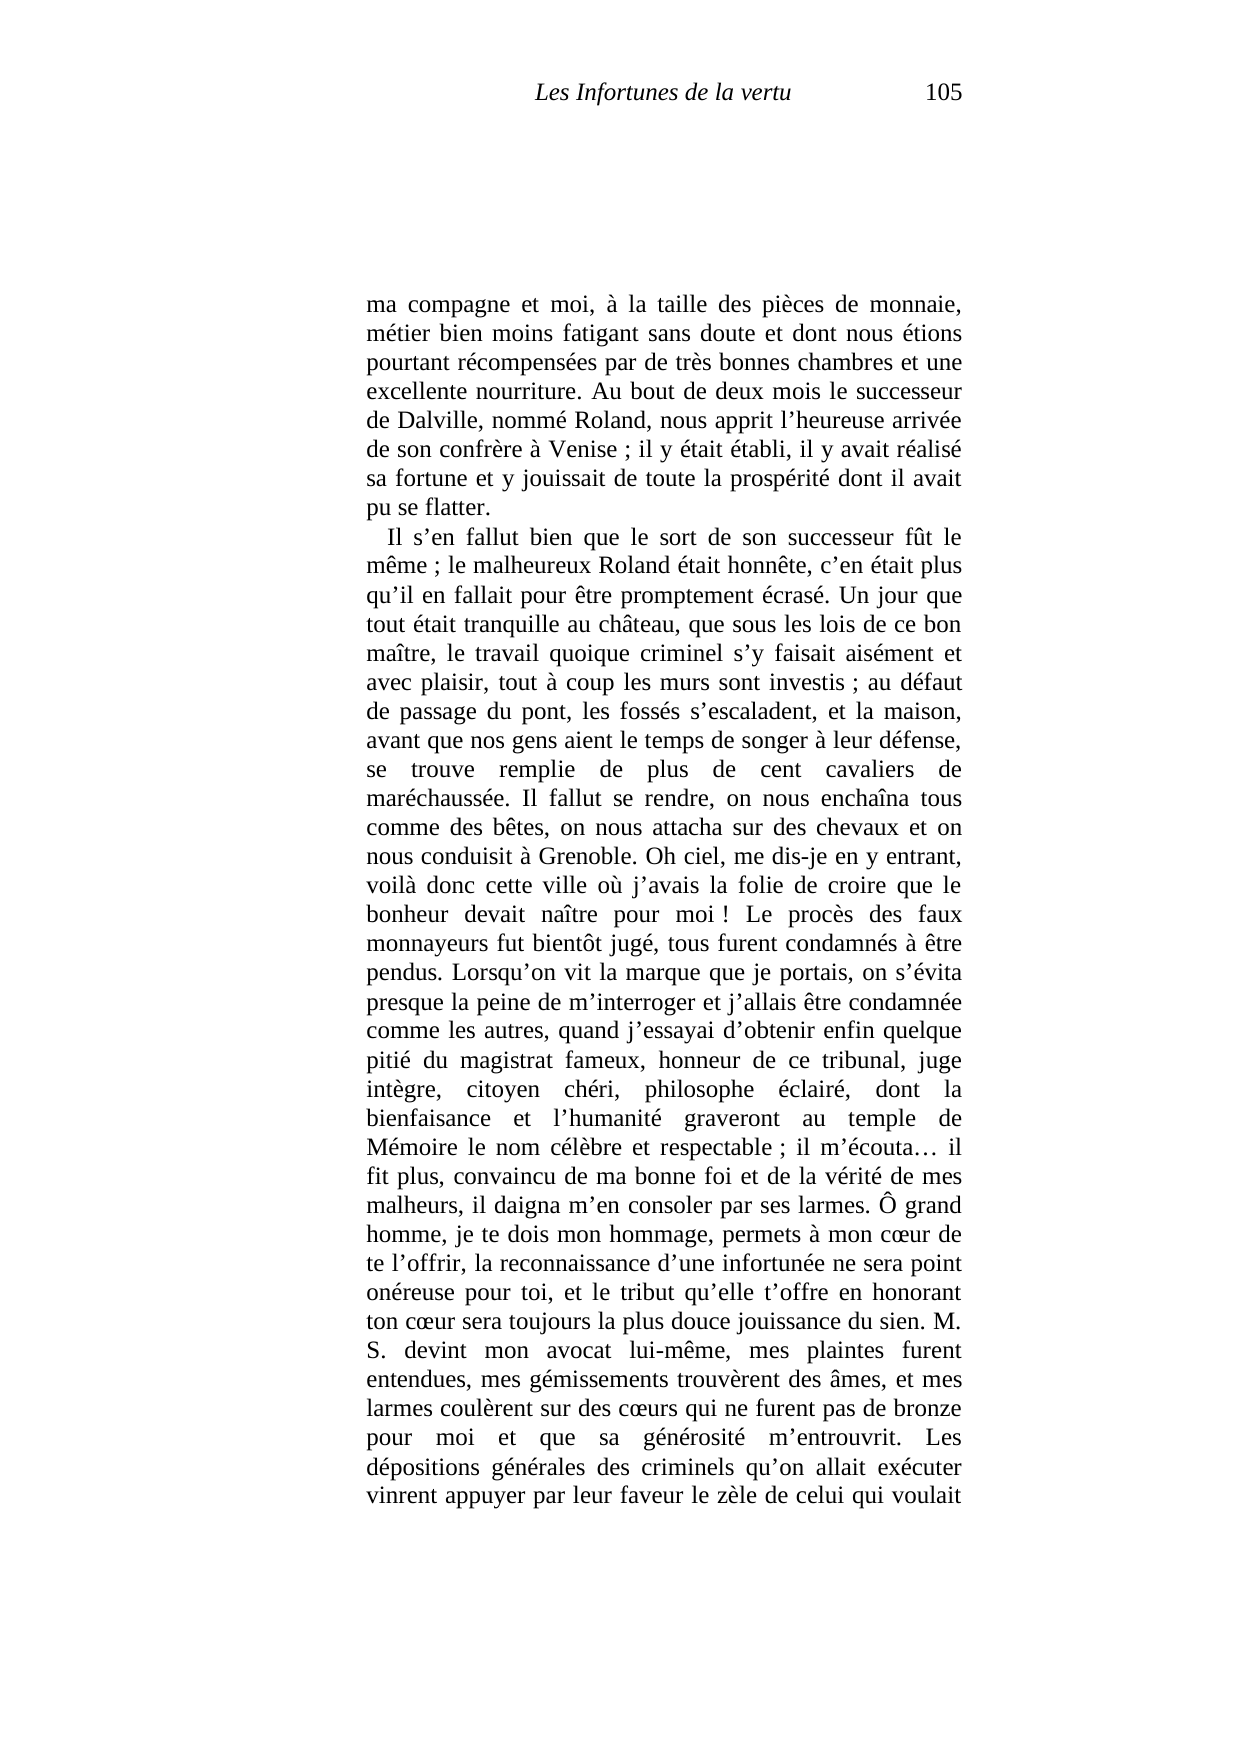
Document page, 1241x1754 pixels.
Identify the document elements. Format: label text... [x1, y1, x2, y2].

text Il s’en fallut bien que le sort de son successeur fût le même ; le malheureux Roland était honnête, c’en était plus qu’il en fallait pour être promptement écrasé. Un jour que tout était tranquille au château, que sous les lois de ce bon maître, le travail quoique criminel s’y faisait aisément et avec plaisir, tout à coup les murs sont investis ; au défaut de passage du pont, les fossés s’escaladent, et la maison, avant que nos gens aient le temps de songer à leur défense, se trouve remplie de plus de cent cavaliers de maréchaussée. Il fallut se rendre, on nous enchaîna tous comme des bêtes, on nous attacha sur des chevaux et on nous conduisit à Grenoble. Oh ciel, me dis-je en y entrant, voilà donc cette ville où j’avais la folie de croire que le bonheur devait naître pour moi ! Le procès des faux monnayeurs fut bientôt jugé, tous furent condamnés à être pendus. Lorsqu’on vit la marque que je portais, on s’évita presque la peine de m’interroger et j’allais être condamnée comme les autres, quand j’essayai d’obtenir enfin quelque pitié du magistrat fameux, honneur de ce tribunal, juge intègre, citoyen chéri, philosophe éclairé, dont la bienfaisance et l’humanité graveront au temple de Mémoire le nom célèbre et respectable ; il m’écouta… il fit plus, convaincu de ma bonne foi et de la vérité de mes malheurs, il daigna m’en consoler par ses larmes. Ô grand homme, je te dois mon hommage, permets à mon cœur de te l’offrir, la reconnaissance d’une infortunée ne sera point onéreuse pour toi, et le tribut qu’elle t’offre en honorant ton cœur sera toujours la plus douce jouissance du sien. M. S. devint mon avocat lui-même, mes plaintes furent entendues, mes gémissements trouvèrent des âmes, et mes larmes coulèrent sur des cœurs qui ne furent pas de bronze pour moi et que sa générosité m’entrouvrit. Les dépositions générales des criminels qu’on allait exécuter vinrent appuyer par leur faveur le zèle de celui qui voulait [366, 521, 962, 1509]
text ma compagne et moi, à la taille des pièces de monnaie, métier bien moins fatigant sans doute et dont nous étions pourtant récompensées par de très bonnes chambres et une excellente nourriture. Au bout de deux mois le successeur de Dalville, nommé Roland, nous apprit l’heureuse arrivée de son confrère à Venise ; il y était établi, il y avait réalisé sa fortune et y jouissait de toute la prospérité dont il avait pu se flatter. [366, 289, 962, 521]
